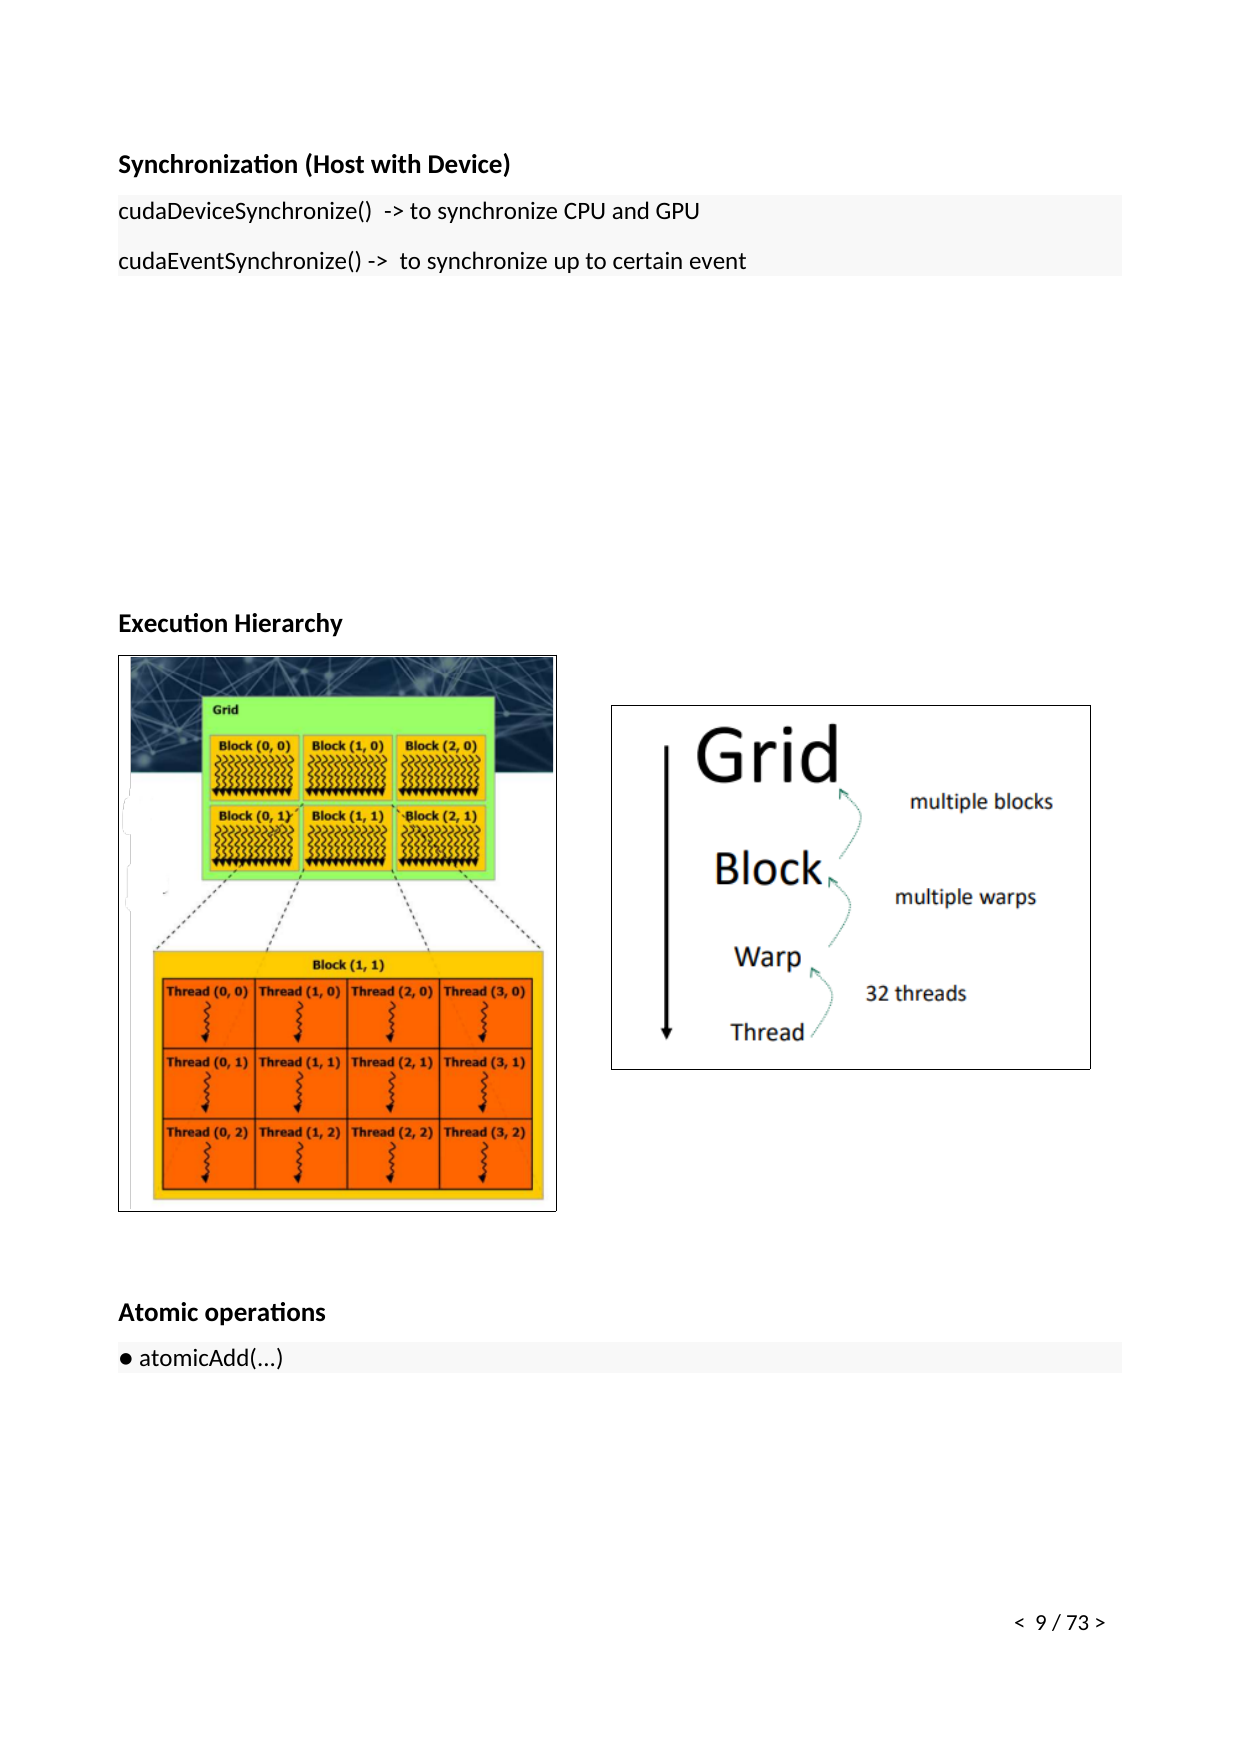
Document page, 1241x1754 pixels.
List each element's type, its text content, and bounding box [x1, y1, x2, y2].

subtitle Synchronization (Host with Device) [118, 148, 1122, 181]
picture [614, 707, 1087, 1067]
text ● atomicAdd(...) [118, 1342, 1122, 1373]
subtitle Execution Hierarchy [118, 607, 1122, 640]
text cudaEventSynchronize() -> to synchronize up to certain event [118, 245, 1122, 276]
subtitle Atomic operations [118, 1295, 1122, 1328]
text cudaDeviceSynchronize() -> to synchronize CPU and GPU [118, 195, 1122, 226]
picture [121, 657, 554, 1209]
